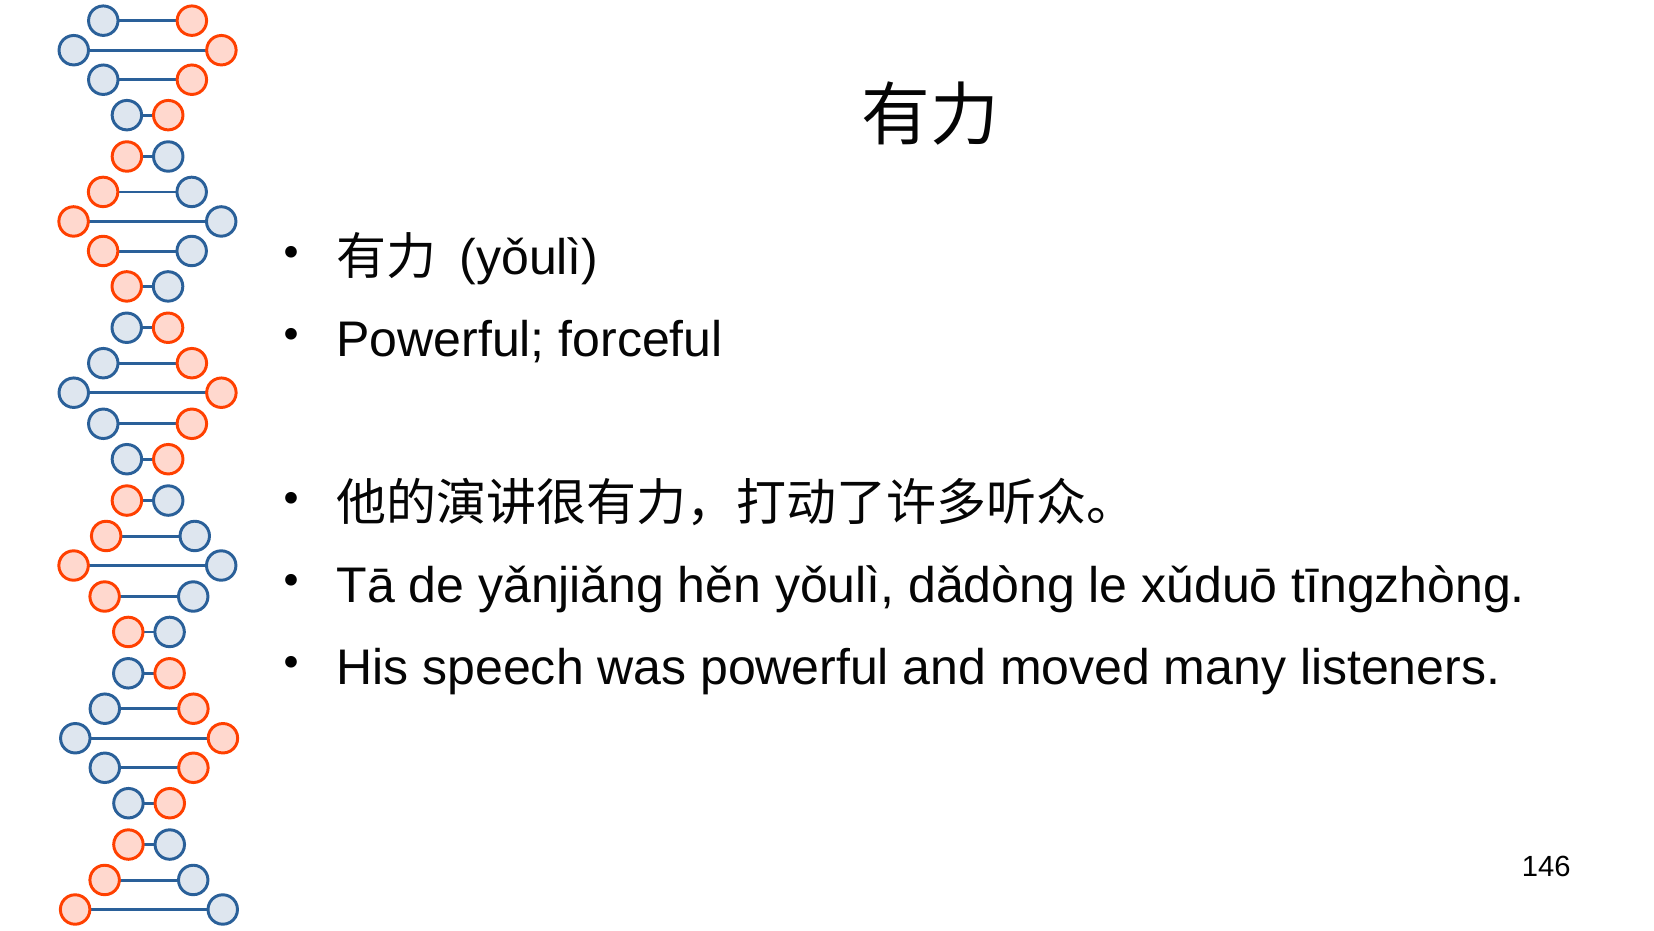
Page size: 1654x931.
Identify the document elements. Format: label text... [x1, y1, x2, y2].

list 有力 (yǒulì) Powerful; forceful 他的演讲很有力，打动了许多听众。 Tā de yǎnjiǎng hěn yǒulì, dǎdòng le xǔduō tīngzhòng. His speech was powerful and moved many listeners. [265, 224, 1595, 764]
title 有力 [265, 35, 1595, 189]
